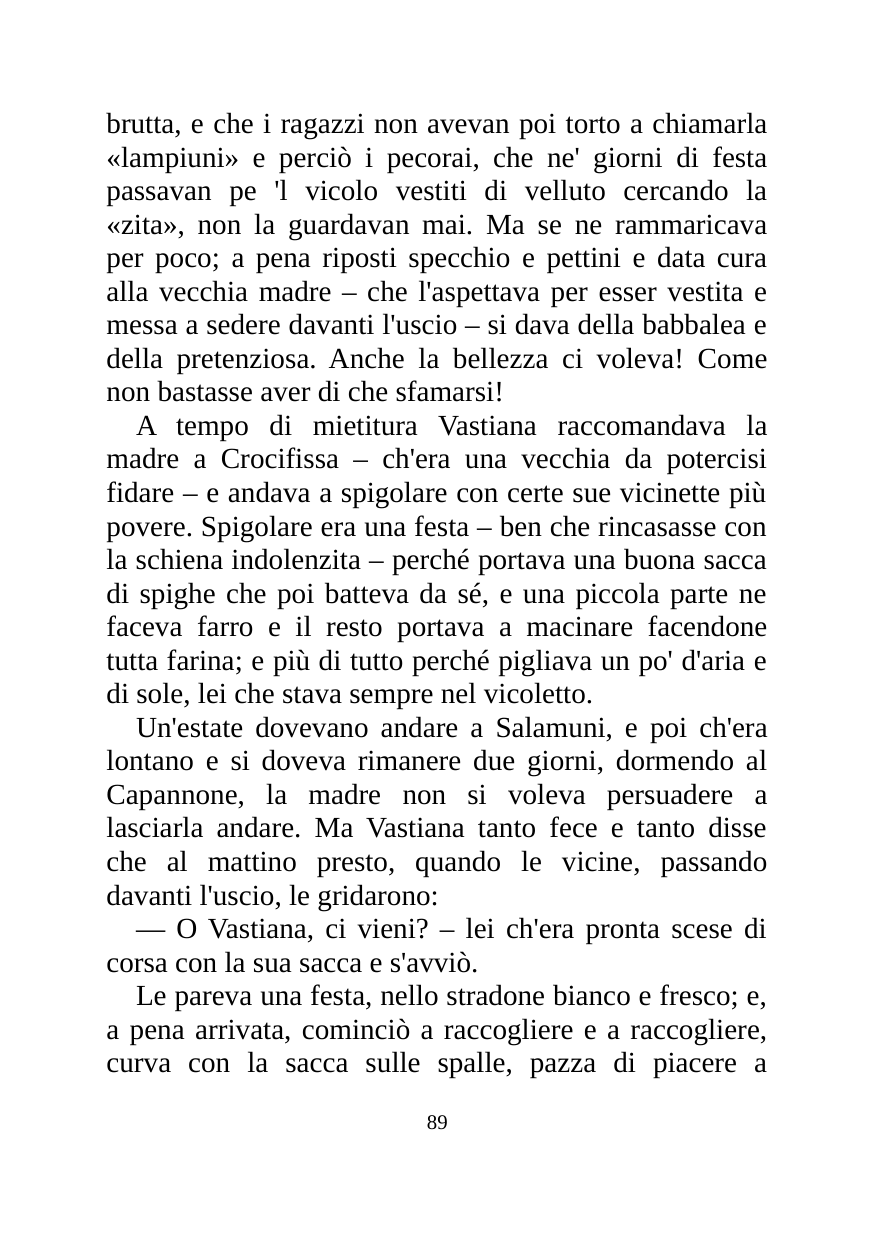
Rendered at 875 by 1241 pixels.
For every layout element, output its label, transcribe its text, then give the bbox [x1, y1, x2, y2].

text Le pareva una festa, nello stradone bianco e fresco; e, a pena arrivata, cominciò a raccogliere e a raccogliere, curva con la sacca sulle spalle, pazza di piacere a [106, 978, 768, 1079]
text brutta, e che i ragazzi non avevan poi torto a chiamarla «lampiuni» e perciò i pecorai, che ne' giorni di festa passavan pe 'l vicolo vestiti di velluto cercando la «zita», non la guardavan mai. Ma se ne rammaricava per poco; a pena riposti specchio e pettini e data cura alla vecchia madre – che l'aspettava per esser vestita e messa a sedere davanti l'uscio – si dava della babbalea e della pretenziosa. Anche la bellezza ci voleva! Come non bastasse aver di che sfamarsi! [106, 106, 768, 408]
text — O Vastiana, ci vieni? – lei ch'era pronta scese di corsa con la sua sacca e s'avviò. [106, 911, 768, 978]
text A tempo di mietitura Vastiana raccomandava la madre a Crocifissa – ch'era una vecchia da potercisi fidare – e andava a spigolare con certe sue vicinette più povere. Spigolare era una festa – ben che rincasasse con la schiena indolenzita – perché portava una buona sacca di spighe che poi batteva da sé, e una piccola parte ne faceva farro e il resto portava a macinare facendone tutta farina; e più di tutto perché pigliava un po' d'aria e di sole, lei che stava sempre nel vicoletto. [106, 408, 768, 710]
text Un'estate dovevano andare a Salamuni, e poi ch'era lontano e si doveva rimanere due giorni, dormendo al Capannone, la madre non si voleva persuadere a lasciarla andare. Ma Vastiana tanto fece e tanto disse che al mattino presto, quando le vicine, passando davanti l'uscio, le gridarono: [106, 710, 768, 911]
